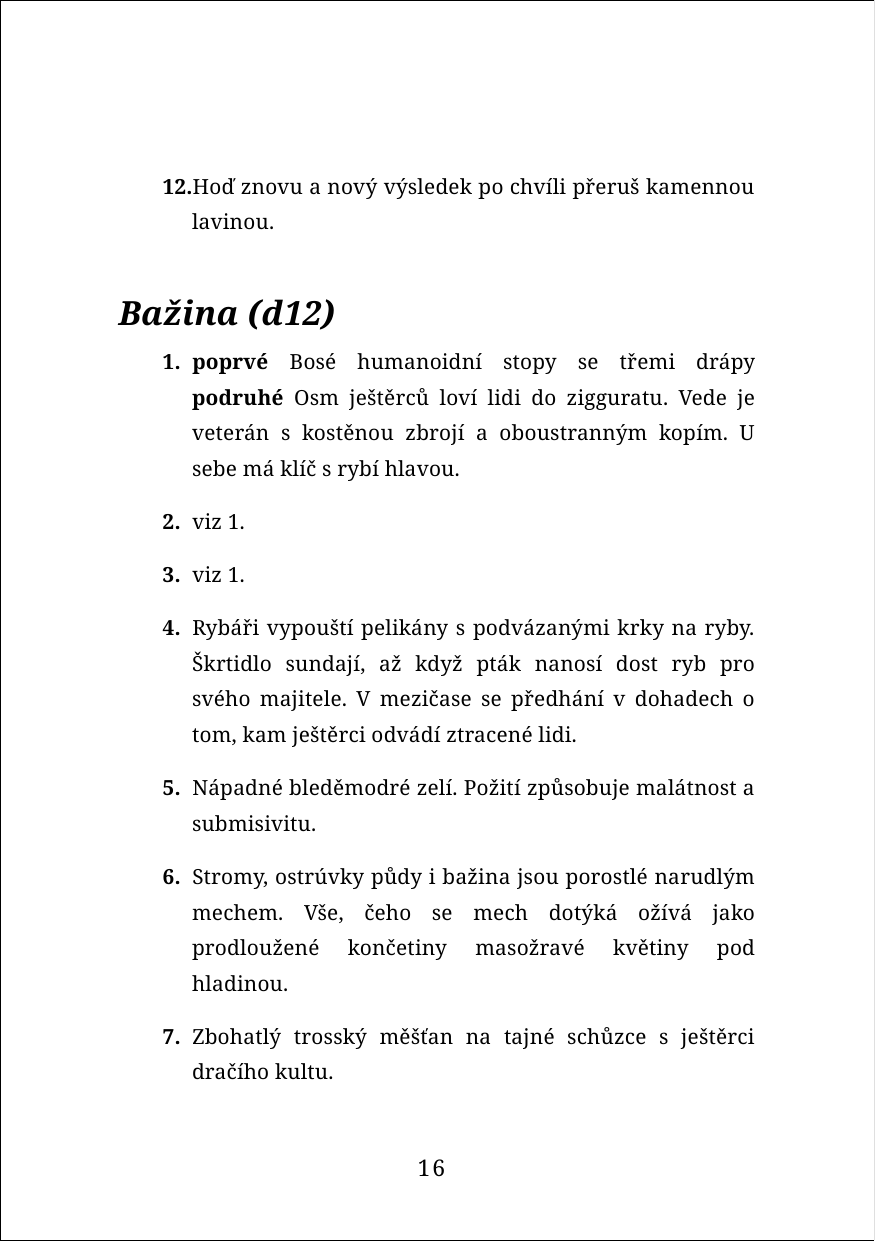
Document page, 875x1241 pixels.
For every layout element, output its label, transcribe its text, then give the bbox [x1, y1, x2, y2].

list Stromy, ostrúvky půdy i bažina jsou porostlé narudlým mechem. Vše, čeho se mech dotýká ožívá jako prodloužené končetiny masožravé květiny pod hladinou. [162, 862, 756, 997]
list poprvé Bosé humanoidní stopy se třemi drápy podruhé Osm ještěrců loví lidi do zigguratu. Vede je veterán s kostěnou zbrojí a oboustranným kopím. U sebe má klíč s rybí hlavou. [162, 347, 756, 482]
list Nápadné bleděmodré zelí. Požití způsobuje malátnost a submisivitu. [162, 773, 756, 837]
list Zbohatlý trosský měšťan na tajné schůzce s ještěrci dračího kultu. [162, 1022, 756, 1086]
list viz 1. [162, 560, 756, 589]
list viz 1. [162, 507, 756, 536]
list Rybáři vypouští pelikány s podvázanými krky na ryby. Škrtidlo sundají, až když pták nanosí dost ryb pro svého majitele. V mezičase se předhání v dohadech o tom, kam ještěrci odvádí ztracené lidi. [162, 613, 756, 748]
subtitle Bažina (d12) [118, 290, 756, 336]
list Hoď znovu a nový výsledek po chvíli přeruš kamennou lavinou. [162, 172, 756, 236]
